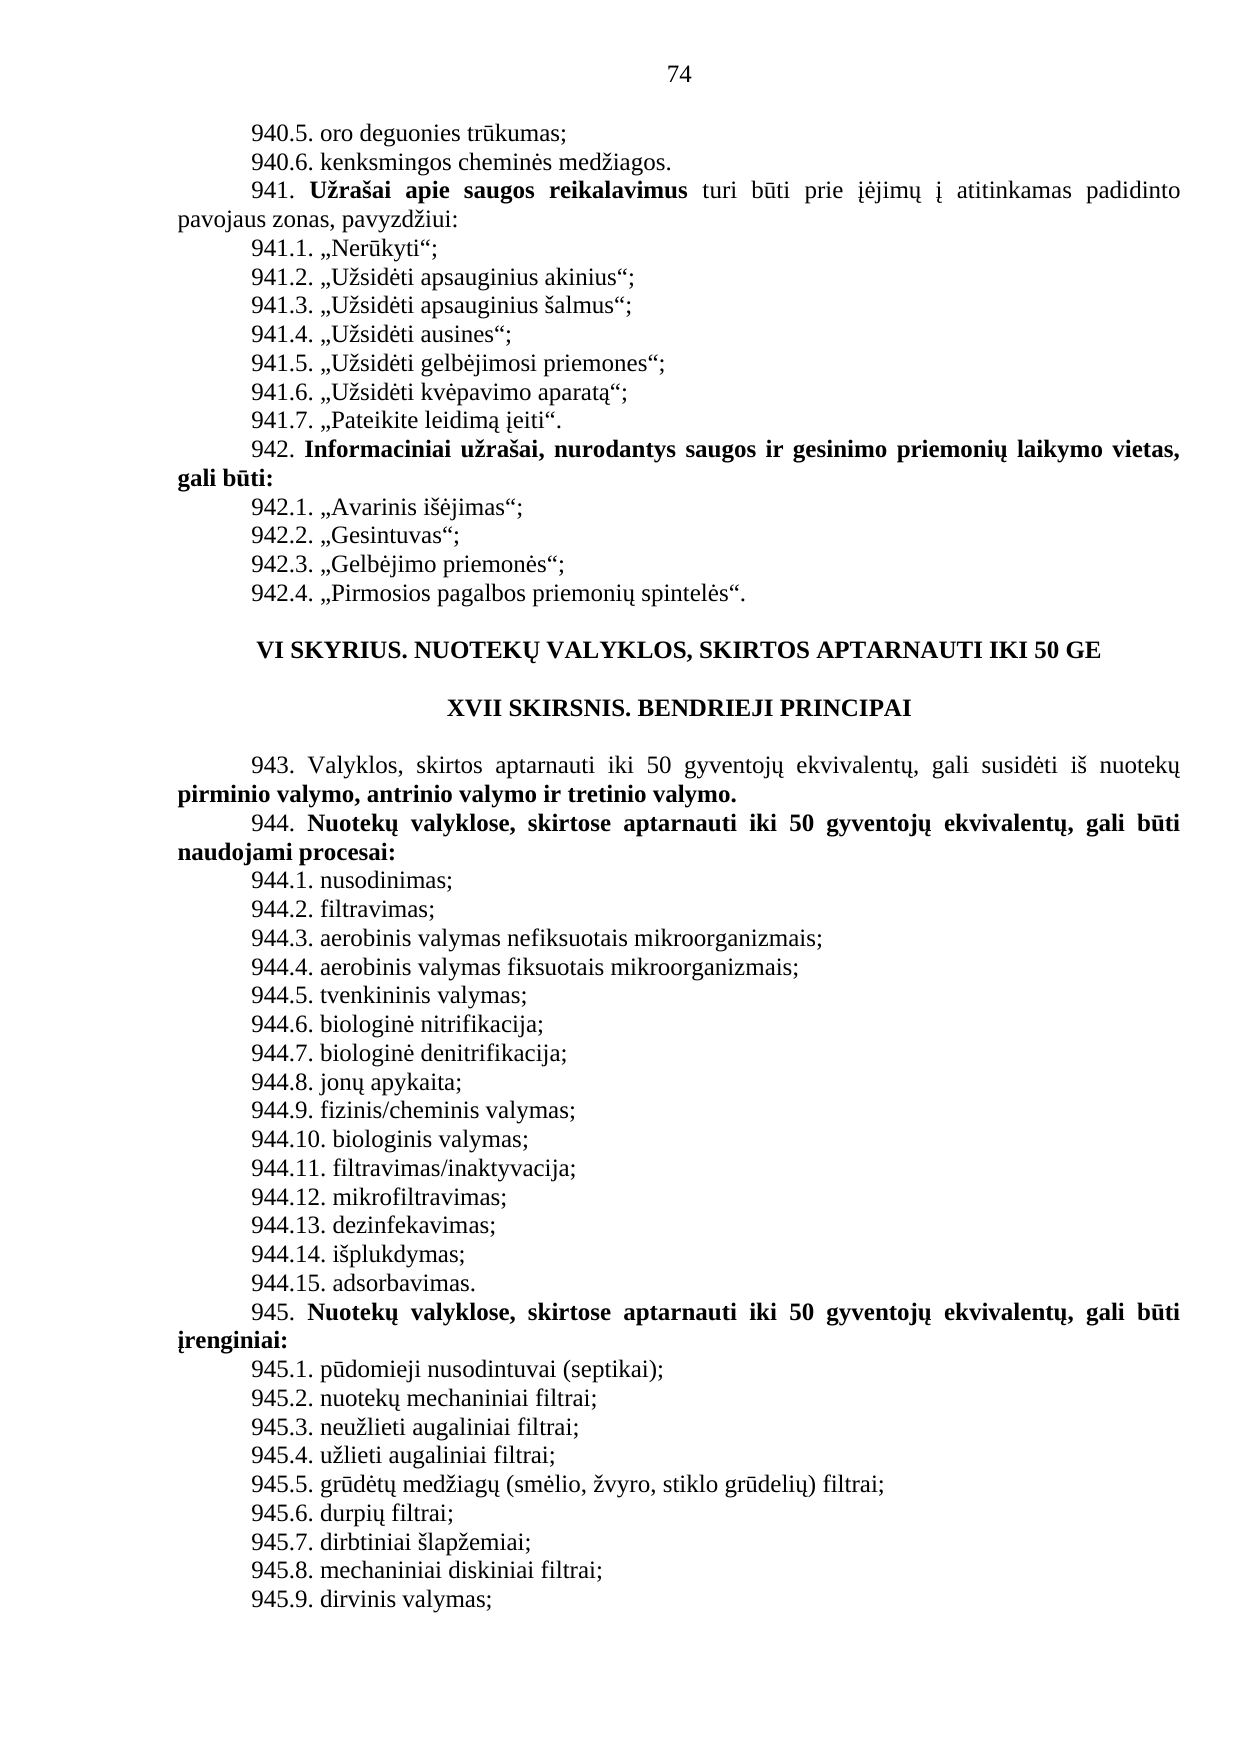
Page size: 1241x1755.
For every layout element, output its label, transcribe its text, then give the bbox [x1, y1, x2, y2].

text 945.3. neužlieti augaliniai filtrai; [177, 1412, 1181, 1441]
text 945.5. grūdėtų medžiagų (smėlio, žvyro, stiklo grūdelių) filtrai; [177, 1469, 1181, 1498]
text 944.14. išplukdymas; [177, 1239, 1181, 1268]
text 942. Informaciniai užrašai, nurodantys saugos ir gesinimo priemonių laikymo vietas, gali būti: [177, 434, 1181, 492]
text 944.6. biologinė nitrifikacija; [177, 1009, 1181, 1038]
text 945.7. dirbtiniai šlapžemiai; [177, 1527, 1181, 1556]
text 945.1. pūdomieji nusodintuvai (septikai); [177, 1354, 1181, 1383]
text 942.3. „Gelbėjimo priemonės“; [177, 549, 1181, 578]
text 944.4. aerobinis valymas fiksuotais mikroorganizmais; [177, 952, 1181, 981]
text 943. Valyklos, skirtos aptarnauti iki 50 gyventojų ekvivalentų, gali susidėti iš nuotekų pirminio valymo, antrinio valymo ir tretinio valymo. [177, 751, 1181, 808]
text 942.2. „Gesintuvas“; [177, 521, 1181, 549]
text 945.2. nuotekų mechaniniai filtrai; [177, 1383, 1181, 1412]
text 941.5. „Užsidėti gelbėjimosi priemones“; [177, 348, 1181, 377]
text 941.1. „nerūkyti“; [177, 233, 1181, 262]
text 941.4. „Užsidėti ausines“; [177, 319, 1181, 348]
text 944.2. filtravimas; [177, 894, 1181, 923]
text 944.11. filtravimas/inaktyvacija; [177, 1153, 1181, 1182]
text 940.5. oro deguonies trūkumas; [177, 118, 1181, 147]
text 942.1. „Avarinis išėjimas“; [177, 492, 1181, 521]
text 944.12. mikrofiltravimas; [177, 1182, 1181, 1211]
text 944.3. aerobinis valymas nefiksuotais mikroorganizmais; [177, 923, 1181, 952]
text VI SKYRIUS. NUOTEKŲ VALYKLOS, skirtos aptarnauti IKI 50 GE [177, 636, 1181, 664]
text 945. Nuotekų valyklose, skirtose aptarnauti iki 50 gyventojų ekvivalentų, gali būti įrenginiai: [177, 1297, 1181, 1354]
text 944.13. dezinfekavimas; [177, 1211, 1181, 1239]
text 944.10. biologinis valymas; [177, 1124, 1181, 1153]
text 941.6. „Užsidėti kvėpavimo aparatą“; [177, 377, 1181, 406]
text 942.4. „Pirmosios pagalbos priemonių spintelės“. [177, 578, 1181, 607]
text 940.6. kenksmingos cheminės medžiagos. [177, 147, 1181, 176]
text 945.8. mechaniniai diskiniai filtrai; [177, 1556, 1181, 1584]
text 941.7. „Pateikite leidimą įeiti“. [177, 406, 1181, 434]
text 945.9. dirvinis valymas; [177, 1584, 1181, 1613]
text 944.5. tvenkininis valymas; [177, 981, 1181, 1009]
text 941.2. „Užsidėti apsauginius akinius“; [177, 262, 1181, 291]
text XVII SKIRSNIS. BENDRIEJI PRINCIPAI [177, 693, 1181, 722]
text 941.3. „Užsidėti apsauginius šalmus“; [177, 291, 1181, 319]
text 941. Užrašai apie saugos reikalavimus turi būti prie įėjimų į atitinkamas padidinto pavojaus zonas, pavyzdžiui: [177, 176, 1181, 233]
text 944.15. adsorbavimas. [177, 1268, 1181, 1297]
text 944.8. jonų apykaita; [177, 1067, 1181, 1096]
text 945.6. durpių filtrai; [177, 1498, 1181, 1527]
text 944.1. nusodinimas; [177, 866, 1181, 894]
text 944.7. biologinė denitrifikacija; [177, 1038, 1181, 1067]
text 944. Nuotekų valyklose, skirtose aptarnauti iki 50 gyventojų ekvivalentų, gali būti naudojami procesai: [177, 808, 1181, 866]
text 945.4. užlieti augaliniai filtrai; [177, 1441, 1181, 1469]
text 944.9. fizinis/cheminis valymas; [177, 1096, 1181, 1124]
